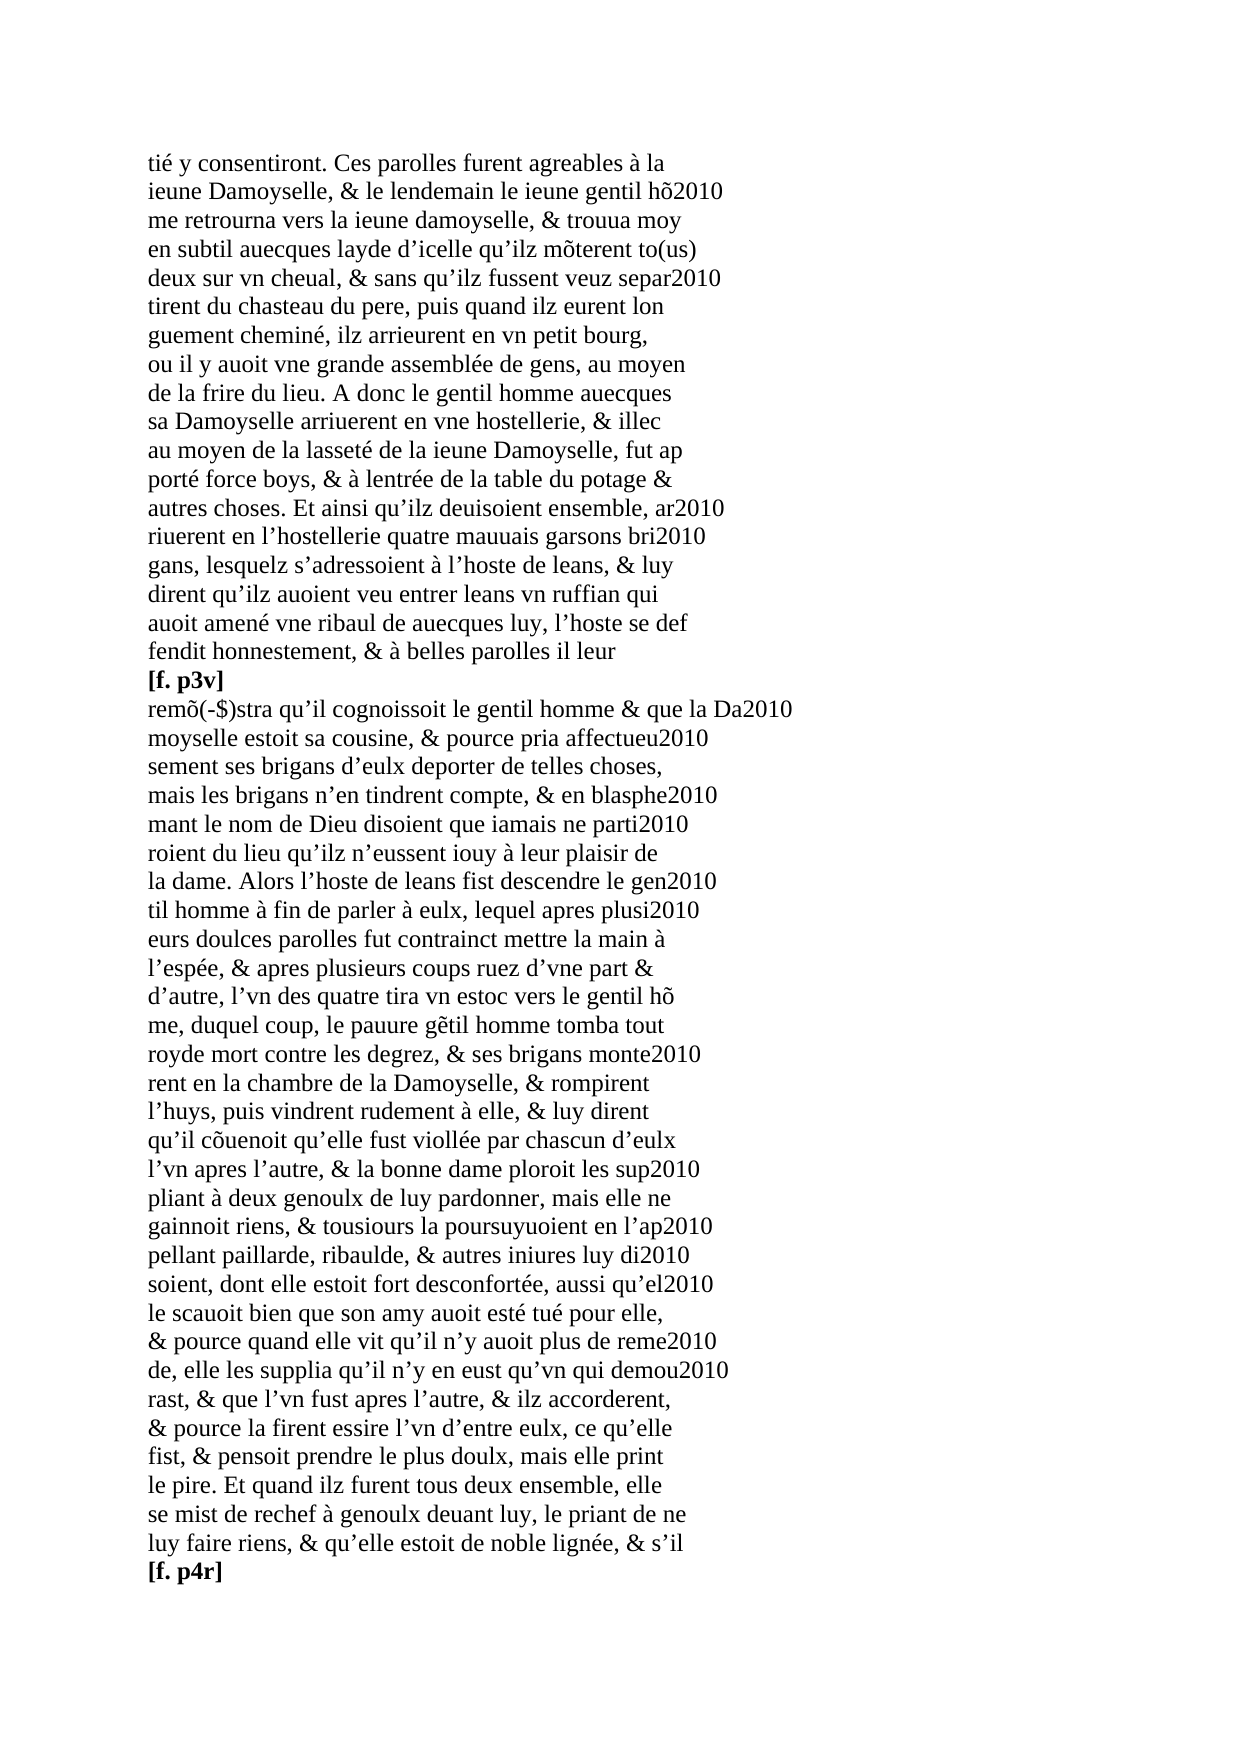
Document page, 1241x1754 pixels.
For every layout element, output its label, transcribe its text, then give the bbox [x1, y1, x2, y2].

text tié y consentiront. Ces parolles furent agreables à la ieune Damoyselle, & le lendemain le ieune gentil hõ2010 me retrourna vers la ieune damoyselle, & trouua moy en subtil auecques layde d’icelle qu’ilz mõterent to(us) deux sur vn cheual, & sans qu’ilz fussent veuz separ2010 tirent du chasteau du pere, puis quand ilz eurent lon guement cheminé, ilz arrieurent en vn petit bourg, ou il y auoit vne grande assemblée de gens, au moyen de la frire du lieu. A donc le gentil homme auecques sa Damoyselle arriuerent en vne hostellerie, & illec au moyen de la lasseté de la ieune Damoyselle, fut ap porté force boys, & à lentrée de la table du potage & autres choses. Et ainsi qu’ilz deuisoient ensemble, ar2010 riuerent en l’hostellerie quatre mauuais garsons bri2010 gans, lesquelz s’adressoient à l’hoste de leans, & luy dirent qu’ilz auoient veu entrer leans vn ruffian qui auoit amené vne ribaul de auecques luy, l’hoste se def fendit honnestement, & à belles parolles il leur [f. p3v] remõ(-$)stra qu’il cognoissoit le gentil homme & que la Da2010 moyselle estoit sa cousine, & pource pria affectueu2010 sement ses brigans d’eulx deporter de telles choses, mais les brigans n’en tindrent compte, & en blasphe2010 mant le nom de Dieu disoient que iamais ne parti2010 roient du lieu qu’ilz n’eussent iouy à leur plaisir de la dame. Alors l’hoste de leans fist descendre le gen2010 til homme à fin de parler à eulx, lequel apres plusi2010 eurs doulces parolles fut contrainct mettre la main à l’espée, & apres plusieurs coups ruez d’vne part & d’autre, l’vn des quatre tira vn estoc vers le gentil hõ me, duquel coup, le pauure gẽtil homme tomba tout royde mort contre les degrez, & ses brigans monte2010 rent en la chambre de la Damoyselle, & rompirent l’huys, puis vindrent rudement à elle, & luy dirent qu’il cõuenoit qu’elle fust viollée par chascun d’eulx l’vn apres l’autre, & la bonne dame ploroit les sup2010 pliant à deux genoulx de luy pardonner, mais elle ne gainnoit riens, & tousiours la poursuyuoient en l’ap2010 pellant paillarde, ribaulde, & autres iniures luy di2010 soient, dont elle estoit fort desconfortée, aussi qu’el2010 le scauoit bien que son amy auoit esté tué pour elle, & pource quand elle vit qu’il n’y auoit plus de reme2010 de, elle les supplia qu’il n’y en eust qu’vn qui demou2010 rast, & que l’vn fust apres l’autre, & ilz accorderent, & pource la firent essire l’vn d’entre eulx, ce qu’elle fist, & pensoit prendre le plus doulx, mais elle print le pire. Et quand ilz furent tous deux ensemble, elle se mist de rechef à genoulx deuant luy, le priant de ne luy faire riens, & qu’elle estoit de noble lignée, & s’il [f. p4r] [148, 148, 1093, 1585]
